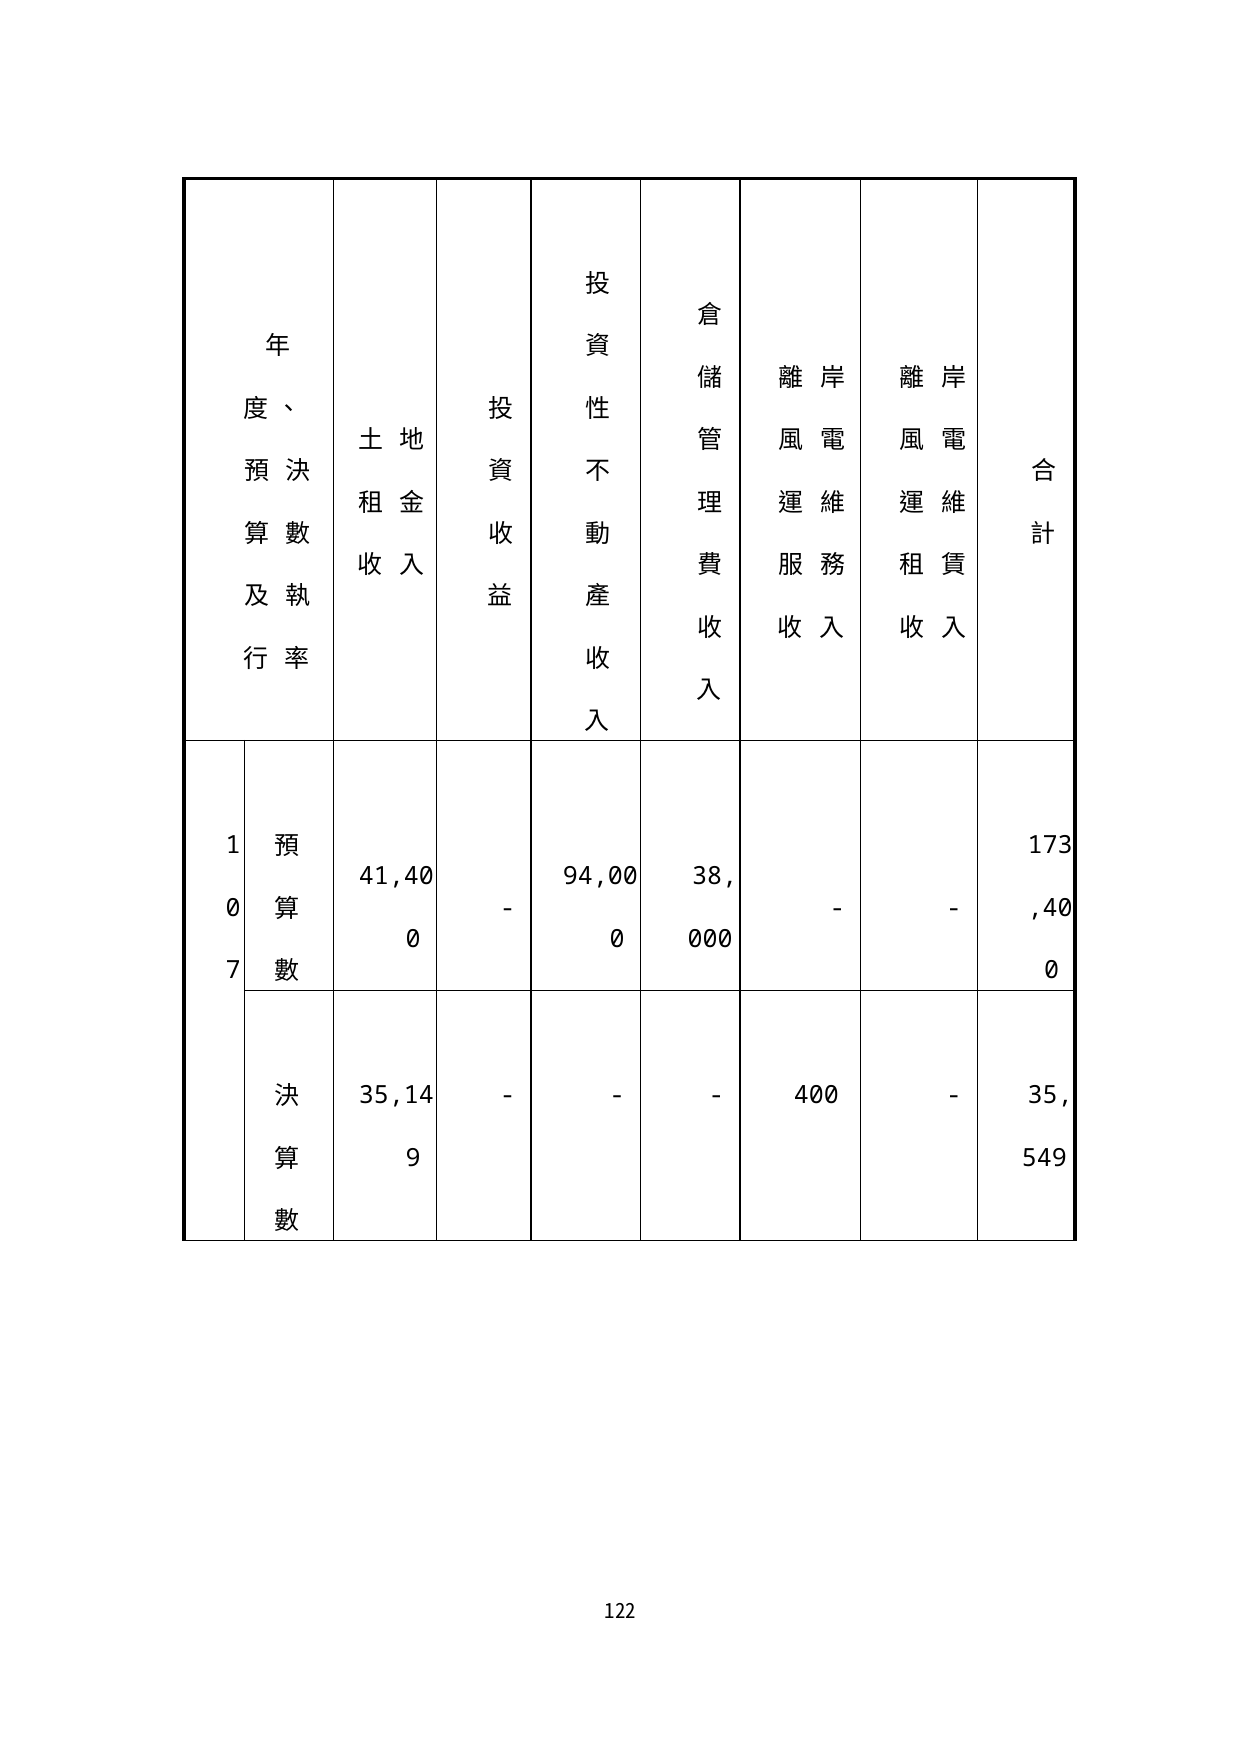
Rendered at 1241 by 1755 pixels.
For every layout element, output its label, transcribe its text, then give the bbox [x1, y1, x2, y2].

table_header 離岸風電運維服務收入 [741, 180, 860, 740]
table_header 年度、預決算數及執行率 [186, 180, 333, 740]
table_cell 400 [741, 991, 860, 1240]
table_cell - [437, 991, 530, 1240]
table_cell 94,000 [532, 741, 640, 990]
table_header 投資收益 [437, 180, 530, 740]
table_cell 35,549 [978, 991, 1073, 1240]
table_header 土地租金收入 [334, 180, 436, 740]
table_cell 決算數 [245, 991, 333, 1240]
table_cell 35,149 [334, 991, 436, 1240]
table_cell - [741, 741, 860, 990]
table_cell 107 [186, 741, 244, 1240]
table_cell 38,000 [641, 741, 739, 990]
table_header 離岸風電運維租賃收入 [861, 180, 977, 740]
table_cell - [641, 991, 739, 1240]
table_header 合計 [978, 180, 1073, 740]
table_cell - [532, 991, 640, 1240]
table_cell 41,400 [334, 741, 436, 990]
table_cell - [861, 991, 977, 1240]
table_cell 173,400 [978, 741, 1073, 990]
table_header 投資性不動產收入 [532, 180, 640, 740]
table_header 倉儲管理費收入 [641, 180, 739, 740]
table_cell 預算數 [245, 741, 333, 990]
table_cell - [437, 741, 530, 990]
table_cell - [861, 741, 977, 990]
